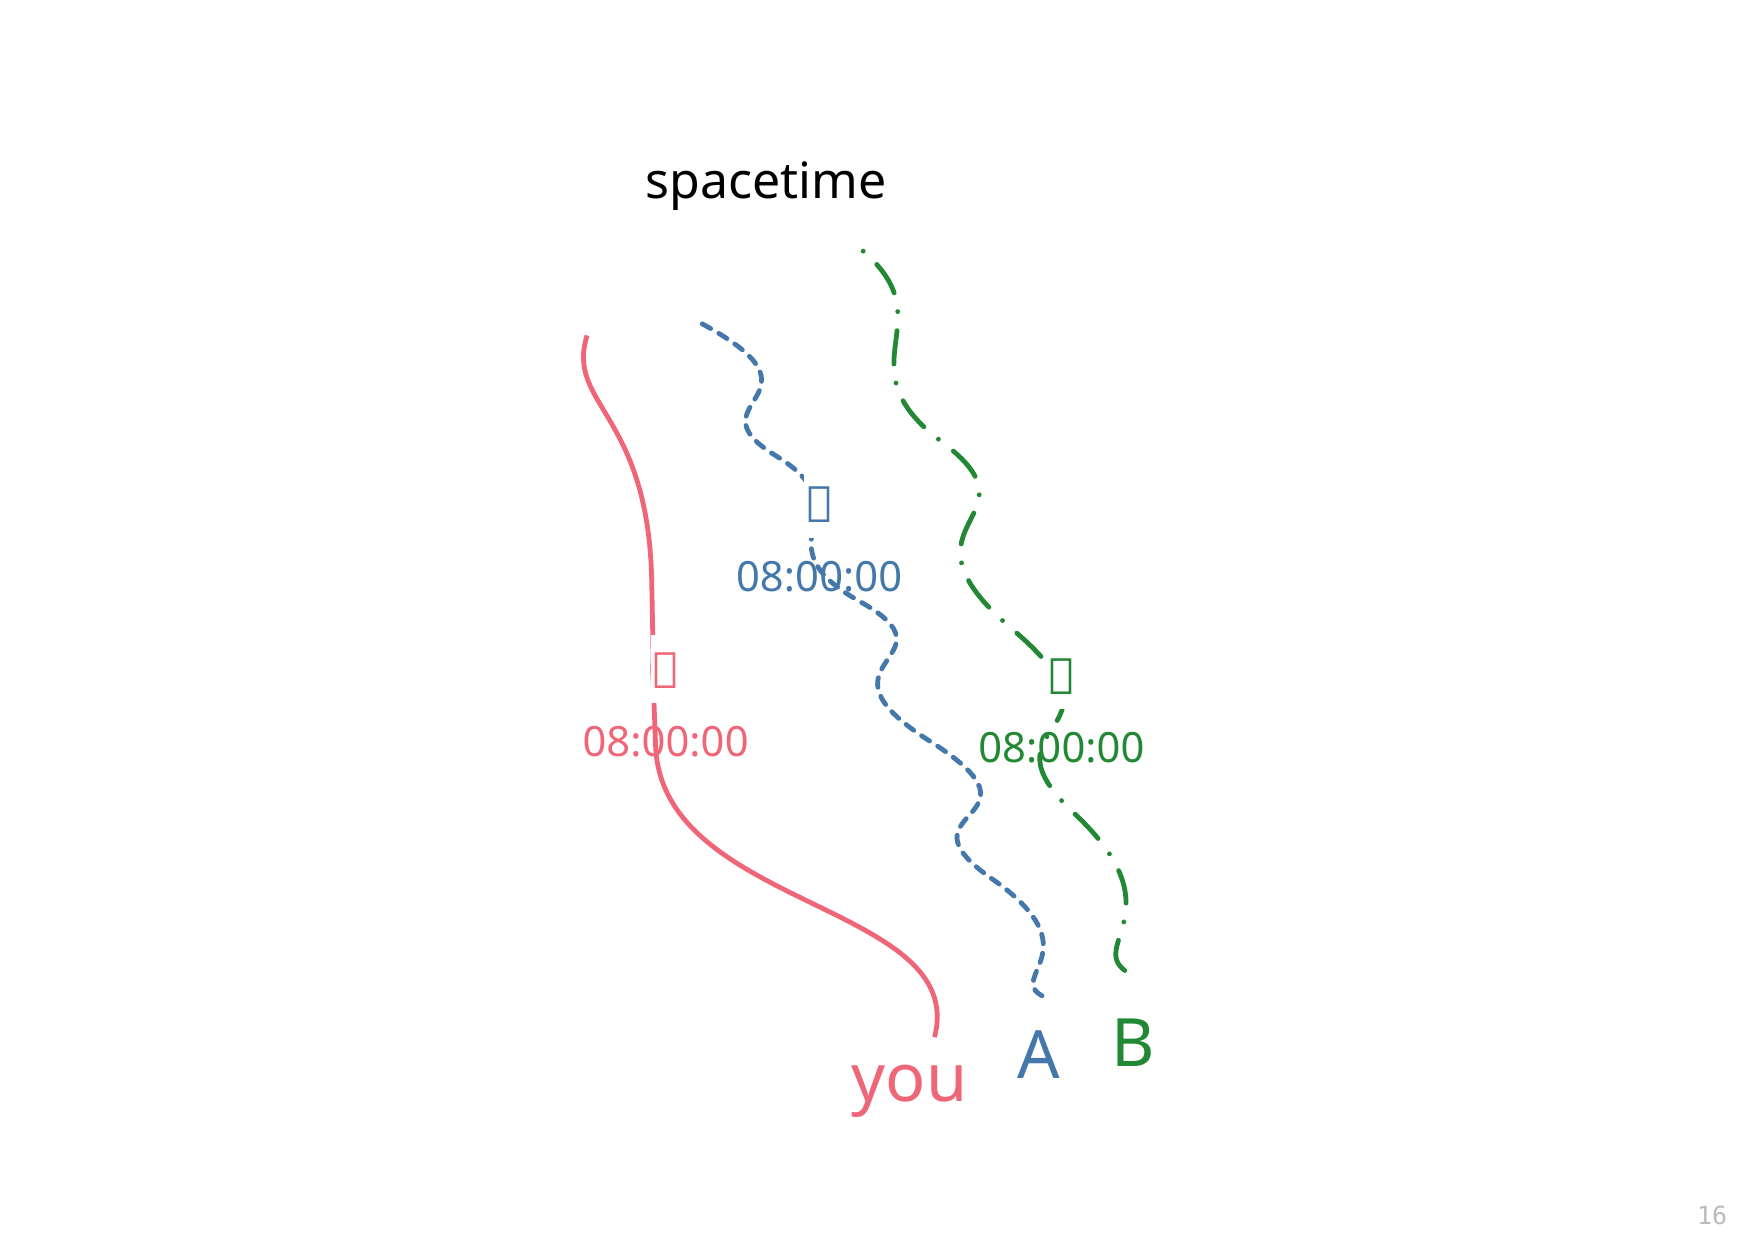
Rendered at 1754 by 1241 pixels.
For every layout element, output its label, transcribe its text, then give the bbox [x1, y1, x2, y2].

text_box spacetime [631, 138, 883, 203]
text_box  08:00:00 [721, 462, 898, 576]
text_box B [1096, 987, 1168, 1070]
text_box A [1002, 999, 1085, 1082]
text_box  08:00:00 [567, 627, 745, 741]
text_box you [837, 1023, 981, 1106]
text_box  08:00:00 [963, 633, 1141, 747]
